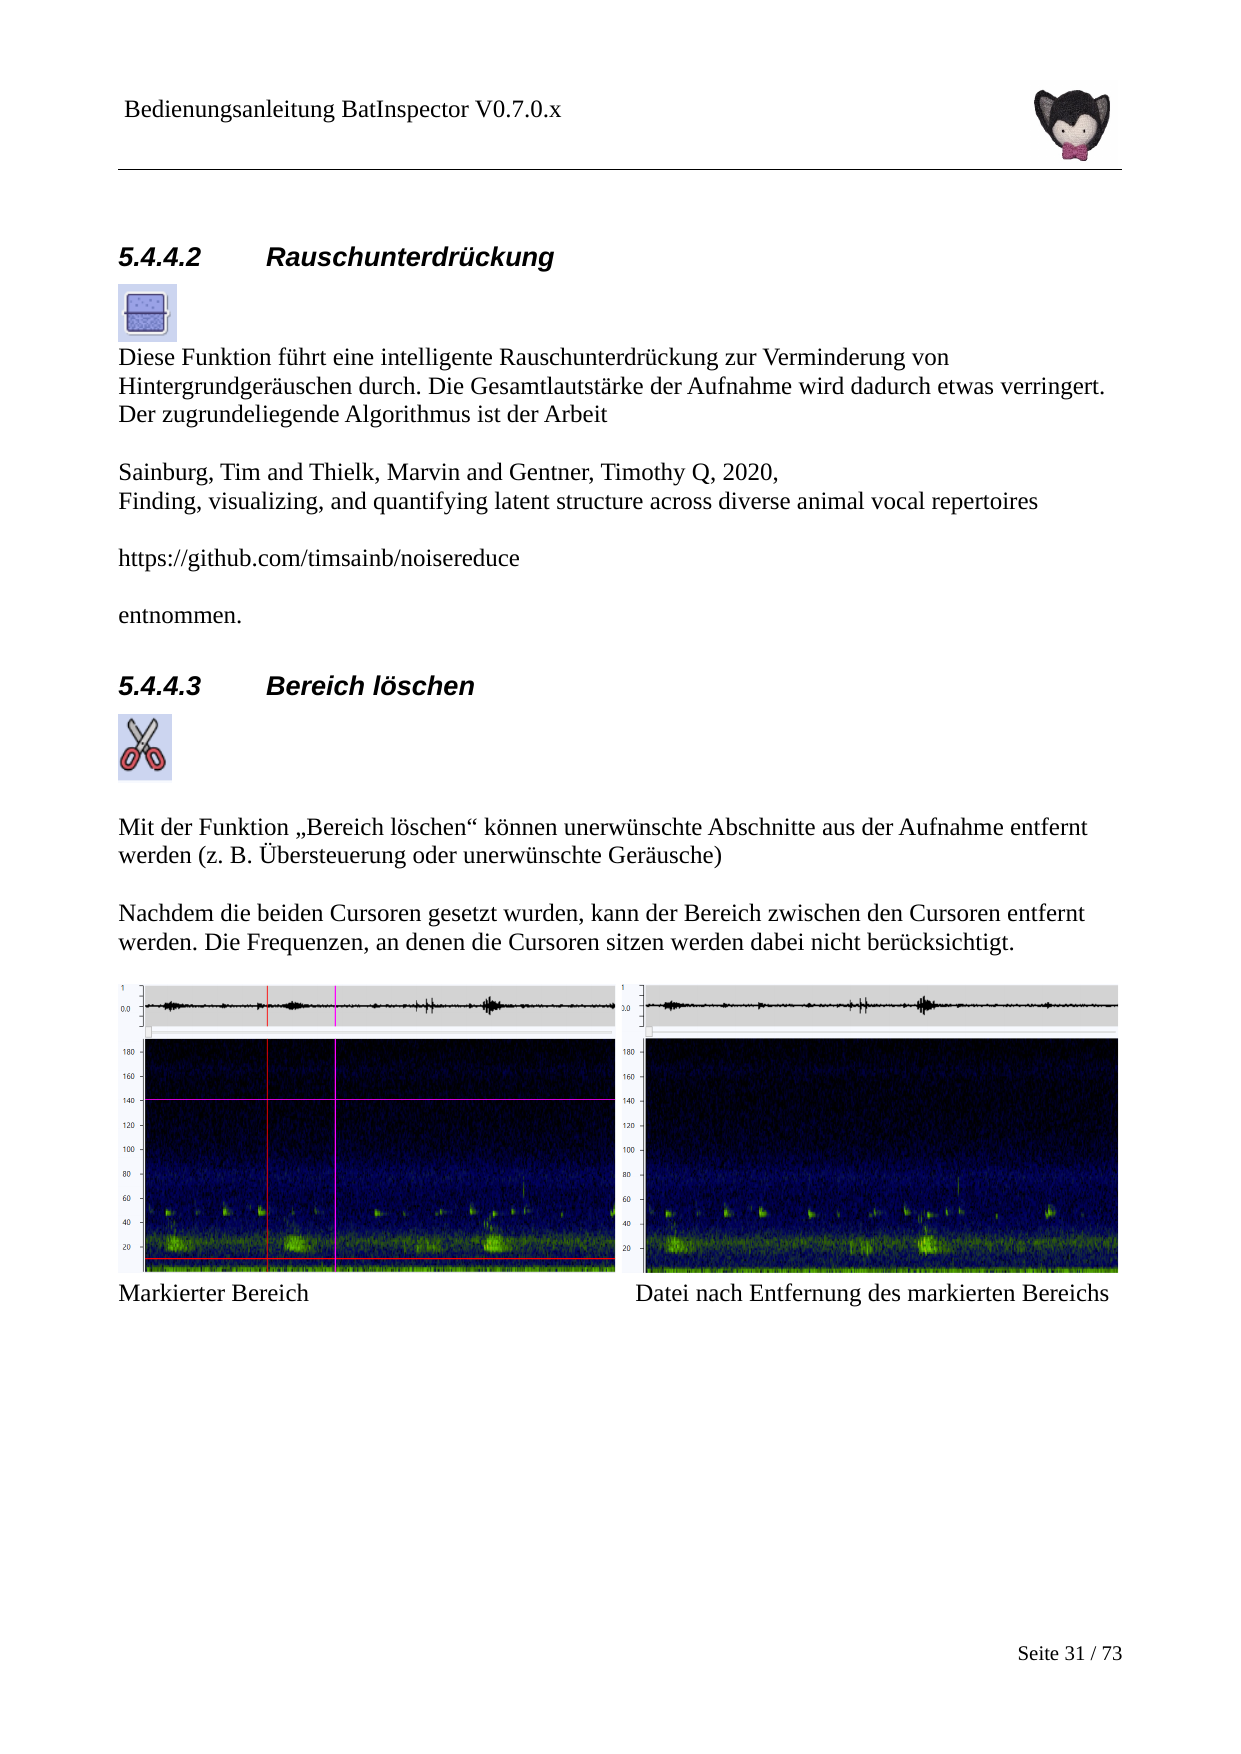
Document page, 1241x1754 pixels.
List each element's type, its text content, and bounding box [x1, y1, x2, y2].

picture [118, 984, 616, 1273]
picture [118, 284, 177, 342]
picture [621, 984, 1119, 1273]
text Sainburg, Tim and Thielk, Marvin and Gentner, Timothy Q, 2020, [118, 457, 1122, 486]
text https://github.com/timsainb/noisereduce [118, 543, 1122, 572]
text Nachdem die beiden Cursoren gesetzt wurden, kann der Bereich zwischen den Cursoren entfernt werden. Die Frequenzen, an denen die Cursoren sitzen werden dabei nicht berücksichtigt. [118, 898, 1122, 955]
text Mit der Funktion „Bereich löschen“ können unerwünschte Abschnitte aus der Aufnahme entfernt werden (z. B. Übersteuerung oder unerwünschte Geräusche) [118, 812, 1122, 869]
text Der zugrundeliegende Algorithmus ist der Arbeit [118, 399, 1122, 428]
text Diese Funktion führt eine intelligente Rauschunterdrückung zur Verminderung von Hintergrundgeräuschen durch. Die Gesamtlautstärke der Aufnahme wird dadurch etwas verringert. [118, 342, 1122, 399]
text entnommen. [118, 600, 1122, 629]
text Markierter Bereich Datei nach Entfernung des markierten Bereichs [118, 1278, 1122, 1306]
picture [118, 714, 172, 783]
subtitle Rauschunterdrückung [118, 241, 1122, 272]
subtitle Bereich löschen [118, 670, 1122, 702]
text Finding, visualizing, and quantifying latent structure across diverse animal vocal repertoires [118, 486, 1122, 514]
picture [1030, 80, 1119, 169]
